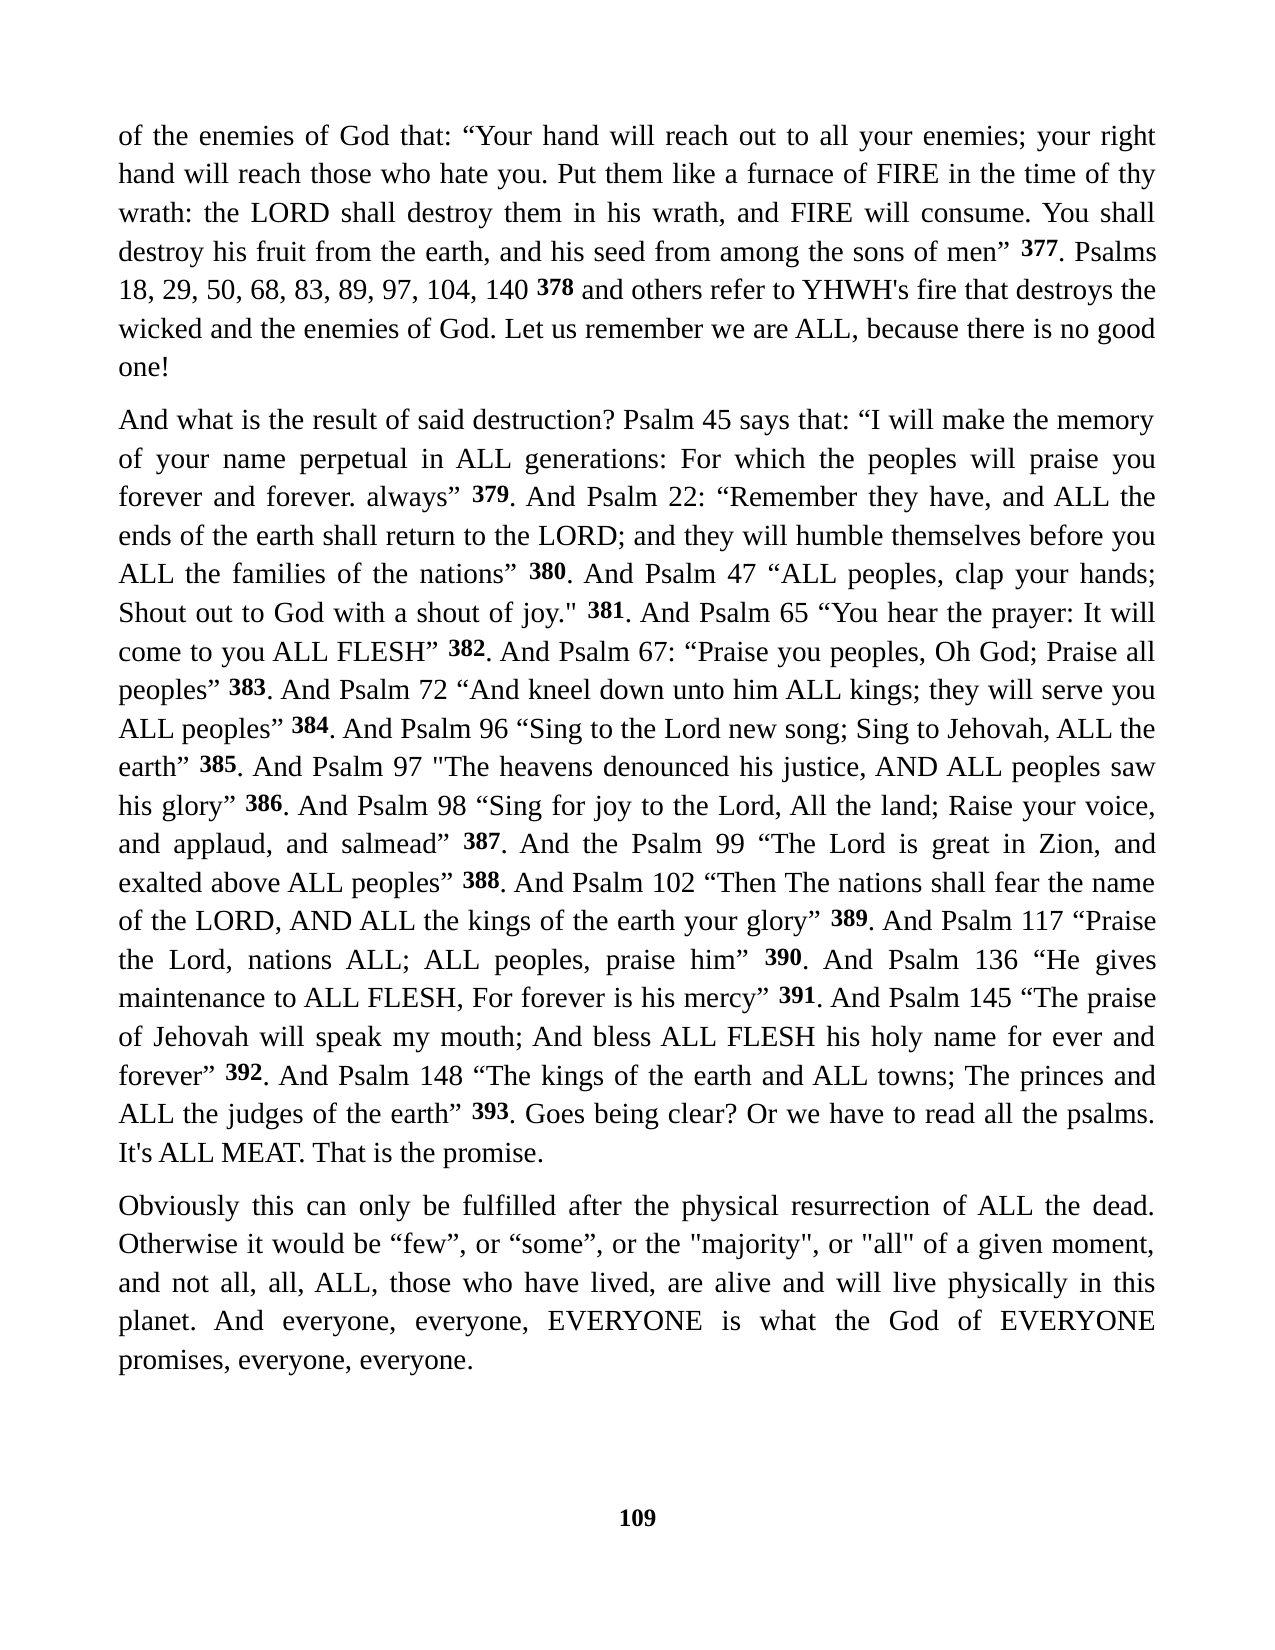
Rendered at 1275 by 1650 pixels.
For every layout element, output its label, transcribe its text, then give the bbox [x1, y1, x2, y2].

text of the enemies of God that: “Your hand will reach out to all your enemies; your right hand will reach those who hate you. Put them like a furnace of FIRE in the time of thy wrath: the LORD shall destroy them in his wrath, and FIRE will consume. You shall destroy his fruit from the earth, and his seed from among the sons of men” . Psalms 18, 29, 50, 68, 83, 89, 97, 104, 140 and others refer to YHWH's fire that destroys the wicked and the enemies of God. Let us remember we are ALL, because there is no good one! [118, 118, 1157, 383]
text Obviously this can only be fulfilled after the physical resurrection of ALL the dead. Otherwise it would be “few”, or “some”, or the "majority", or "all" of a given moment, and not all, all, ALL, those who have lived, are alive and will live physically in this planet. And everyone, everyone, EVERYONE is what the God of EVERYONE promises, everyone, everyone. [118, 1188, 1157, 1376]
text And what is the result of said destruction? Psalm 45 says that: “I will make the memory of your name perpetual in ALL generations: For which the peoples will praise you forever and forever. always” . And Psalm 22: “Remember they have, and ALL the ends of the earth shall return to the LORD; and they will humble themselves before you ALL the families of the nations” . And Psalm 47 “ALL peoples, clap your hands; Shout out to God with a shout of joy." . And Psalm 65 “You hear the prayer: It will come to you ALL FLESH” . And Psalm 67: “Praise you peoples, Oh God; Praise all peoples” . And Psalm 72 “And kneel down unto him ALL kings; they will serve you ALL peoples” . And Psalm 96 “Sing to the Lord new song; Sing to Jehovah, ALL the earth” . And Psalm 97 "The heavens denounced his justice, AND ALL peoples saw his glory” . And Psalm 98 “Sing for joy to the Lord, All the land; Raise your voice, and applaud, and salmead” . And the Psalm 99 “The Lord is great in Zion, and exalted above ALL peoples” . And Psalm 102 “Then The nations shall fear the name of the LORD, AND ALL the kings of the earth your glory” . And Psalm 117 “Praise the Lord, nations ALL; ALL peoples, praise him” . And Psalm 136 “He gives maintenance to ALL FLESH, For forever is his mercy” . And Psalm 145 “The praise of Jehovah will speak my mouth; And bless ALL FLESH his holy name for ever and forever” . And Psalm 148 “The kings of the earth and ALL towns; The princes and ALL the judges of the earth” . Goes being clear? Or we have to read all the psalms. It's ALL MEAT. That is the promise. [118, 402, 1157, 1168]
